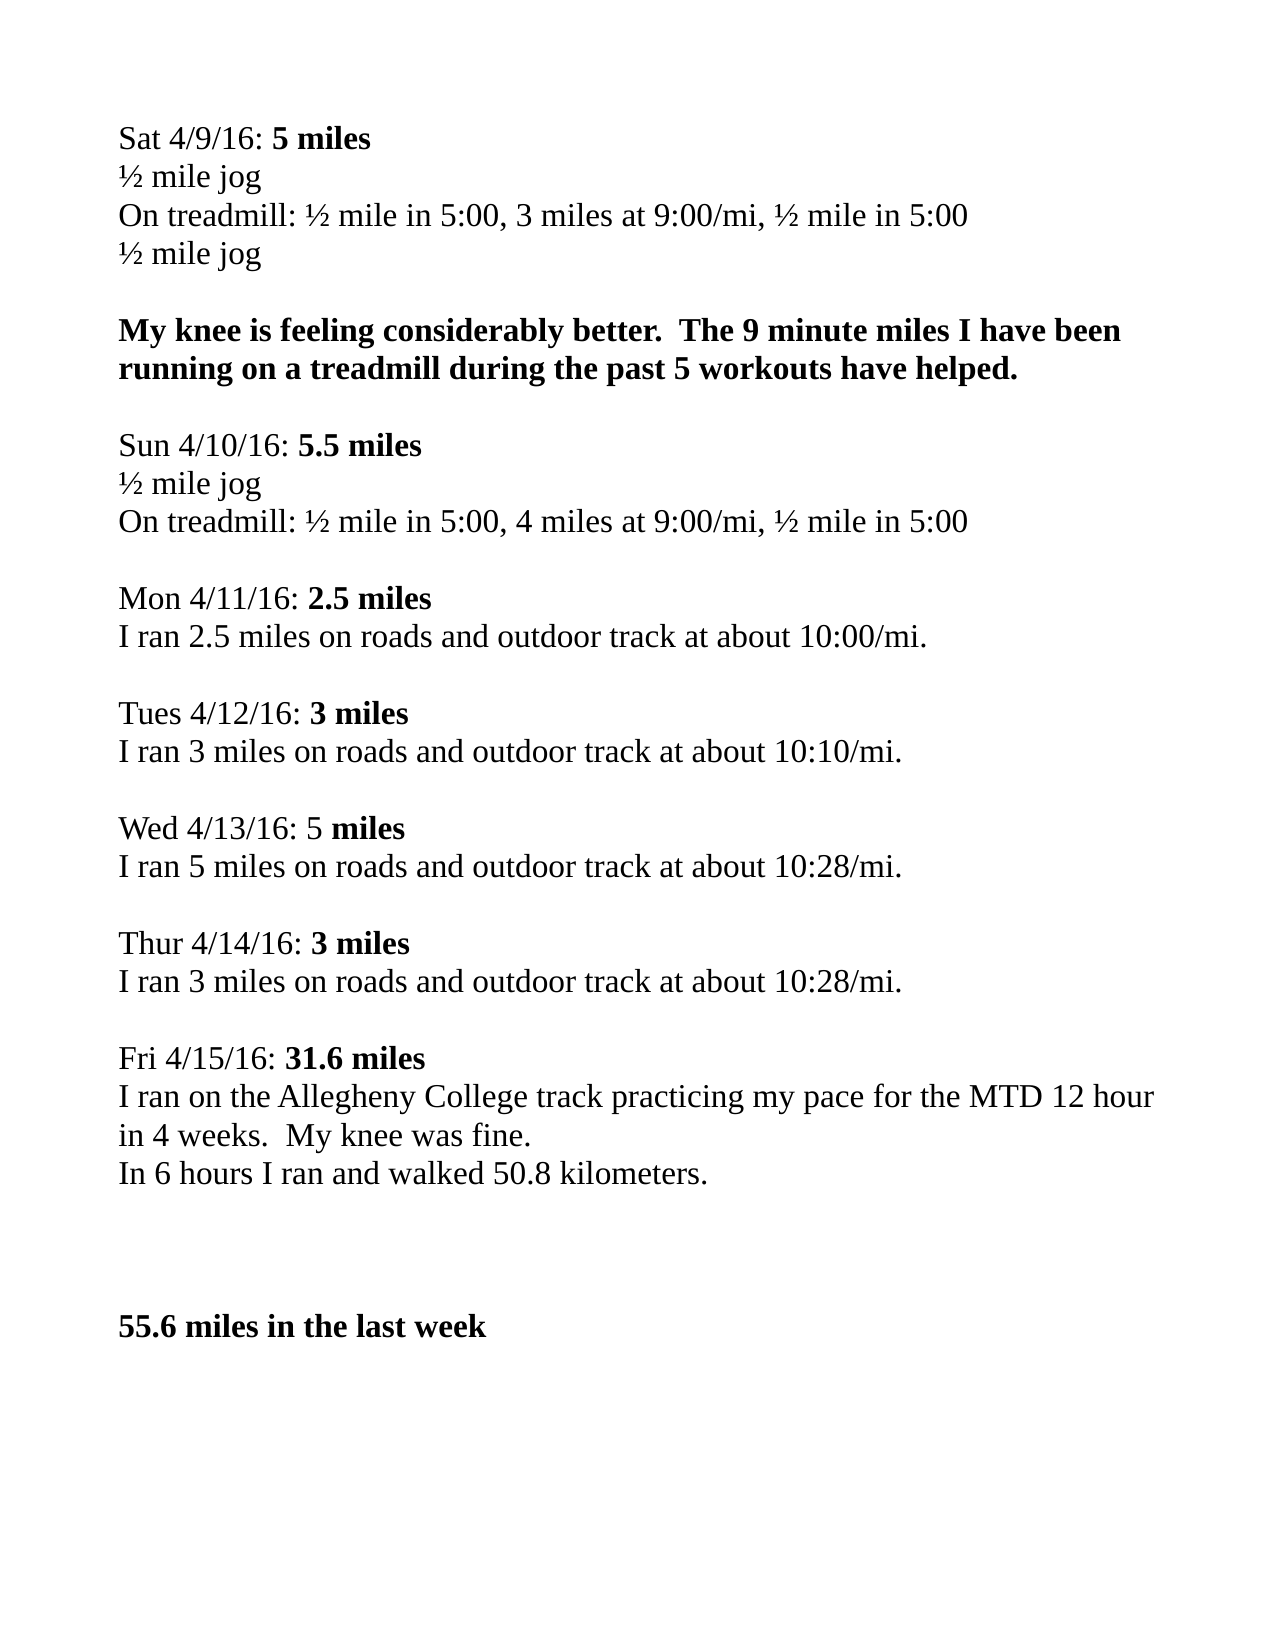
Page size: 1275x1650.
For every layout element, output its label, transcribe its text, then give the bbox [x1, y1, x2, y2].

text Thur 4/14/16: 3 miles [118, 923, 1157, 961]
text Wed 4/13/16: 5 miles [118, 808, 1157, 846]
text I ran 2.5 miles on roads and outdoor track at about 10:00/mi. [118, 616, 1157, 655]
text ½ mile jog [118, 233, 1157, 271]
text My knee is feeling considerably better. The 9 minute miles I have been running on a treadmill during the past 5 workouts have helped. [118, 310, 1157, 386]
text On treadmill: ½ mile in 5:00, 4 miles at 9:00/mi, ½ mile in 5:00 [118, 501, 1157, 540]
text I ran on the Allegheny College track practicing my pace for the MTD 12 hour in 4 weeks. My knee was fine. [118, 1076, 1157, 1153]
text I ran 3 miles on roads and outdoor track at about 10:28/mi. [118, 961, 1157, 1000]
text ½ mile jog [118, 156, 1157, 195]
text Sun 4/10/16: 5.5 miles [118, 425, 1157, 463]
text In 6 hours I ran and walked 50.8 kilometers. [118, 1153, 1157, 1191]
text Sat 4/9/16: 5 miles [118, 118, 1157, 156]
text I ran 5 miles on roads and outdoor track at about 10:28/mi. [118, 846, 1157, 885]
text On treadmill: ½ mile in 5:00, 3 miles at 9:00/mi, ½ mile in 5:00 [118, 195, 1157, 233]
text Mon 4/11/16: 2.5 miles [118, 578, 1157, 616]
text Fri 4/15/16: 31.6 miles [118, 1038, 1157, 1076]
text I ran 3 miles on roads and outdoor track at about 10:10/mi. [118, 731, 1157, 770]
text ½ mile jog [118, 463, 1157, 501]
text Tues 4/12/16: 3 miles [118, 693, 1157, 731]
text 55.6 miles in the last week [118, 1306, 1157, 1345]
